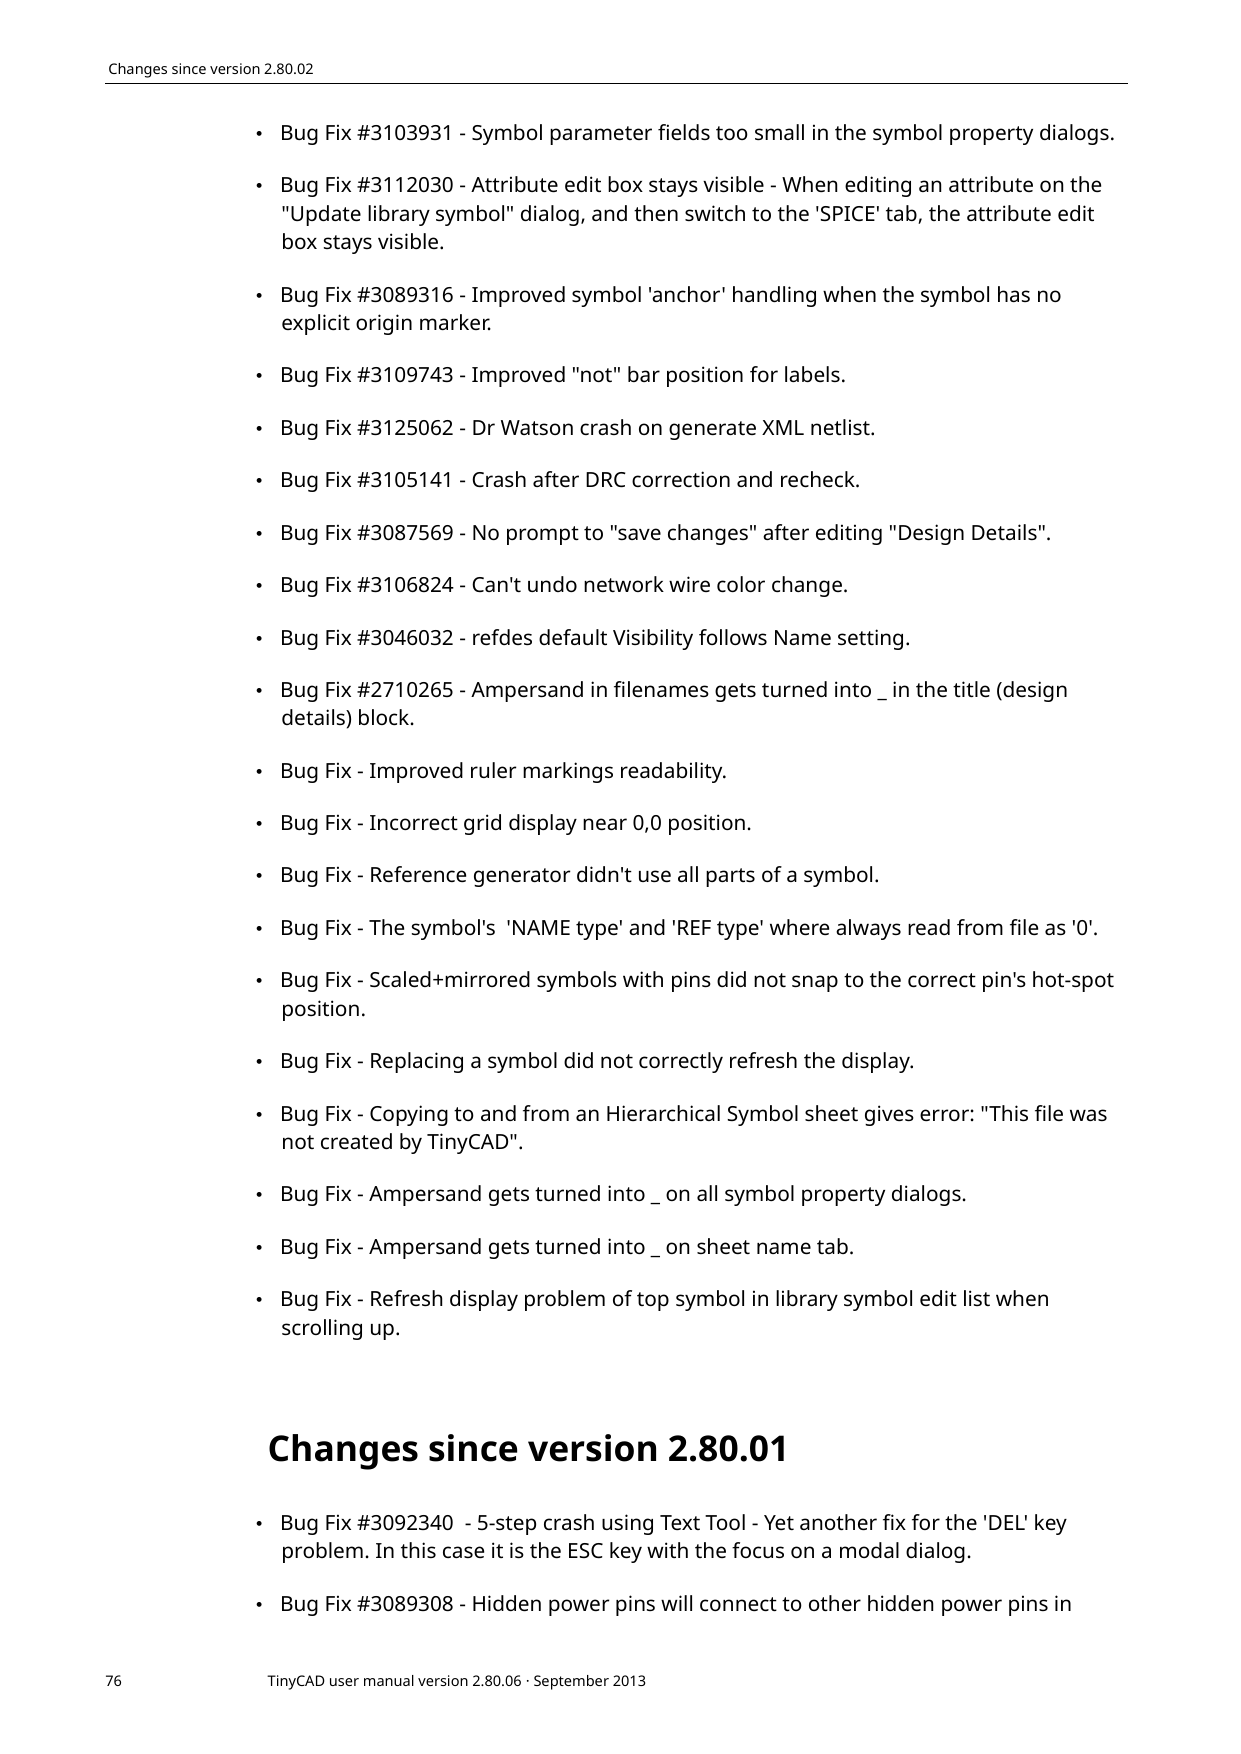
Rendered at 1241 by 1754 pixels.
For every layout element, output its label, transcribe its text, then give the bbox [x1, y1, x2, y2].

list Bug Fix #3105141 - Crash after DRC correction and recheck. [256, 465, 1128, 494]
list Bug Fix #3089308 - Hidden power pins will connect to other hidden power pins in [256, 1589, 1128, 1617]
list Bug Fix #3103931 - Symbol parameter fields too small in the symbol property dialogs. [256, 118, 1128, 147]
list Bug Fix #3125062 - Dr Watson crash on generate XML netlist. [256, 413, 1128, 441]
list Bug Fix - Reference generator didn't use all parts of a symbol. [256, 861, 1128, 889]
list Bug Fix #3087569 - No prompt to "save changes" after editing "Design Details". [256, 518, 1128, 546]
list Bug Fix #3112030 - Attribute edit box stays visible - When editing an attribute on the "Update library symbol" dialog, and then switch to the 'SPICE' tab, the attribute edit box stays visible. [256, 171, 1128, 256]
list Bug Fix - Replacing a symbol did not correctly refresh the display. [256, 1046, 1128, 1075]
list Bug Fix - Improved ruler markings readability. [256, 756, 1128, 784]
list Bug Fix - The symbol's 'NAME type' and 'REF type' where always read from file as '0'. [256, 913, 1128, 941]
list Bug Fix - Ampersand gets turned into _ on sheet name tab. [256, 1232, 1128, 1260]
subtitle Changes since version 2.80.01 [267, 1424, 1128, 1472]
list Bug Fix - Refresh display problem of top symbol in library symbol edit list when scrolling up. [256, 1284, 1128, 1341]
list Bug Fix - Scaled+mirrored symbols with pins did not snap to the correct pin's hot-spot position. [256, 965, 1128, 1022]
list Bug Fix #3109743 - Improved "not" bar position for labels. [256, 361, 1128, 389]
list Bug Fix #3089316 - Improved symbol 'anchor' handling when the symbol has no explicit origin marker. [256, 280, 1128, 337]
list Bug Fix #3046032 - refdes default Visibility follows Name setting. [256, 623, 1128, 651]
list Bug Fix #2710265 - Ampersand in filenames gets turned into _ in the title (design details) block. [256, 675, 1128, 732]
list Bug Fix #3106824 - Can't undo network wire color change. [256, 570, 1128, 599]
list Bug Fix - Copying to and from an Hierarchical Symbol sheet gives error: "This file was not created by TinyCAD". [256, 1099, 1128, 1156]
list Bug Fix - Incorrect grid display near 0,0 position. [256, 808, 1128, 837]
list Bug Fix - Ampersand gets turned into _ on all symbol property dialogs. [256, 1179, 1128, 1208]
list Bug Fix #3092340 - 5-step crash using Text Tool - Yet another fix for the 'DEL' key problem. In this case it is the ESC key with the focus on a modal dialog. [256, 1508, 1128, 1565]
